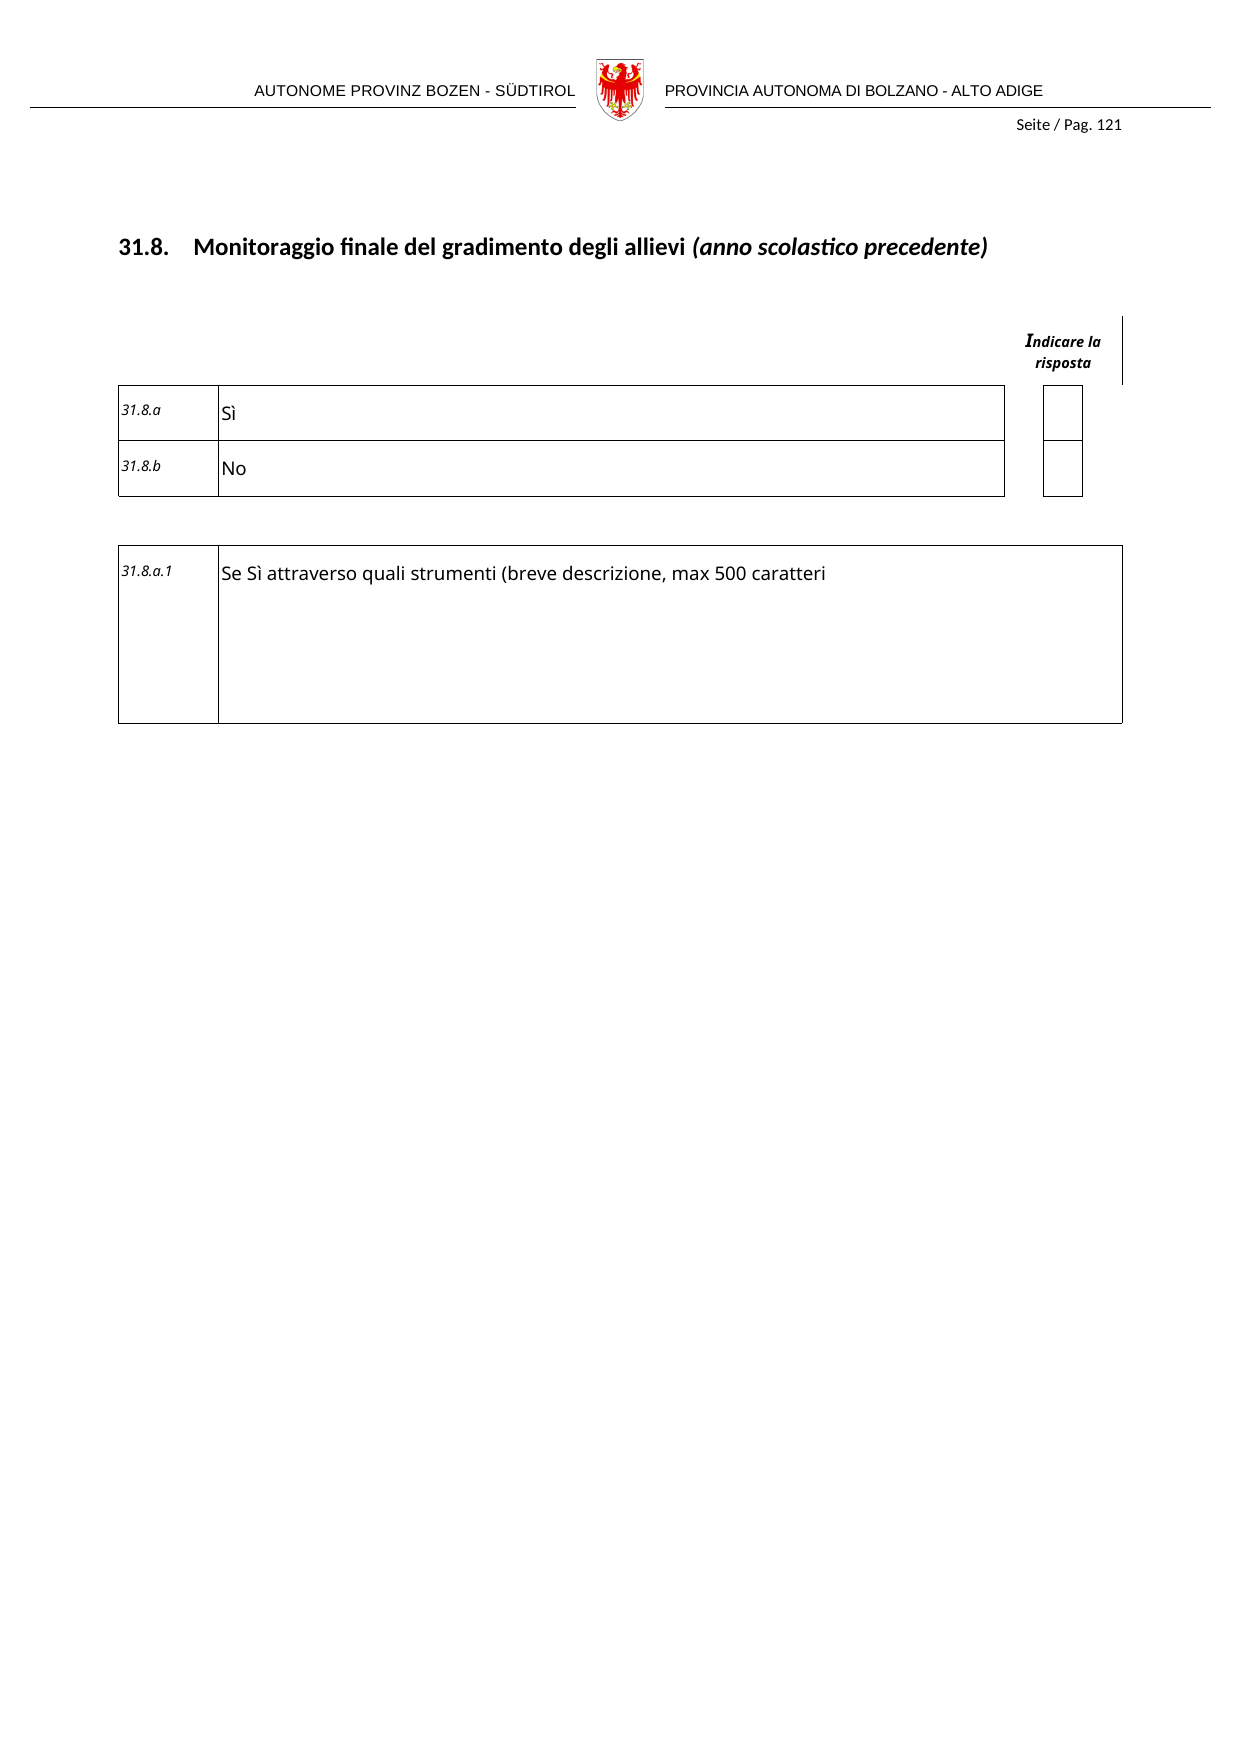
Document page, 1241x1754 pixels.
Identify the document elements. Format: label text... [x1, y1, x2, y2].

table_header [118, 316, 1004, 385]
table_cell No [219, 441, 1004, 496]
table_cell 31.8.a [119, 386, 218, 440]
table_cell [118, 497, 218, 545]
table_cell [1083, 496, 1122, 545]
table_cell [1044, 441, 1082, 496]
picture [596, 59, 644, 121]
table_cell [218, 497, 1004, 545]
text 31.8. Monitoraggio finale del gradimento degli allievi (anno scolastico precedente) [118, 231, 1122, 262]
table_cell 31.8.b [119, 441, 218, 496]
table_cell [1044, 386, 1082, 440]
table_cell [1005, 440, 1043, 496]
table_cell 31.8.a.1 [119, 546, 218, 722]
table_cell [1004, 496, 1043, 545]
table_cell [1083, 385, 1122, 440]
table_header Indicare la risposta [1004, 316, 1122, 385]
table_cell Se Sì attraverso quali strumenti (breve descrizione, max 500 caratteri [219, 546, 1122, 722]
table_cell [1083, 440, 1122, 496]
table_cell [1044, 497, 1083, 545]
table_cell Sì [219, 386, 1004, 440]
table_cell [1005, 385, 1043, 440]
